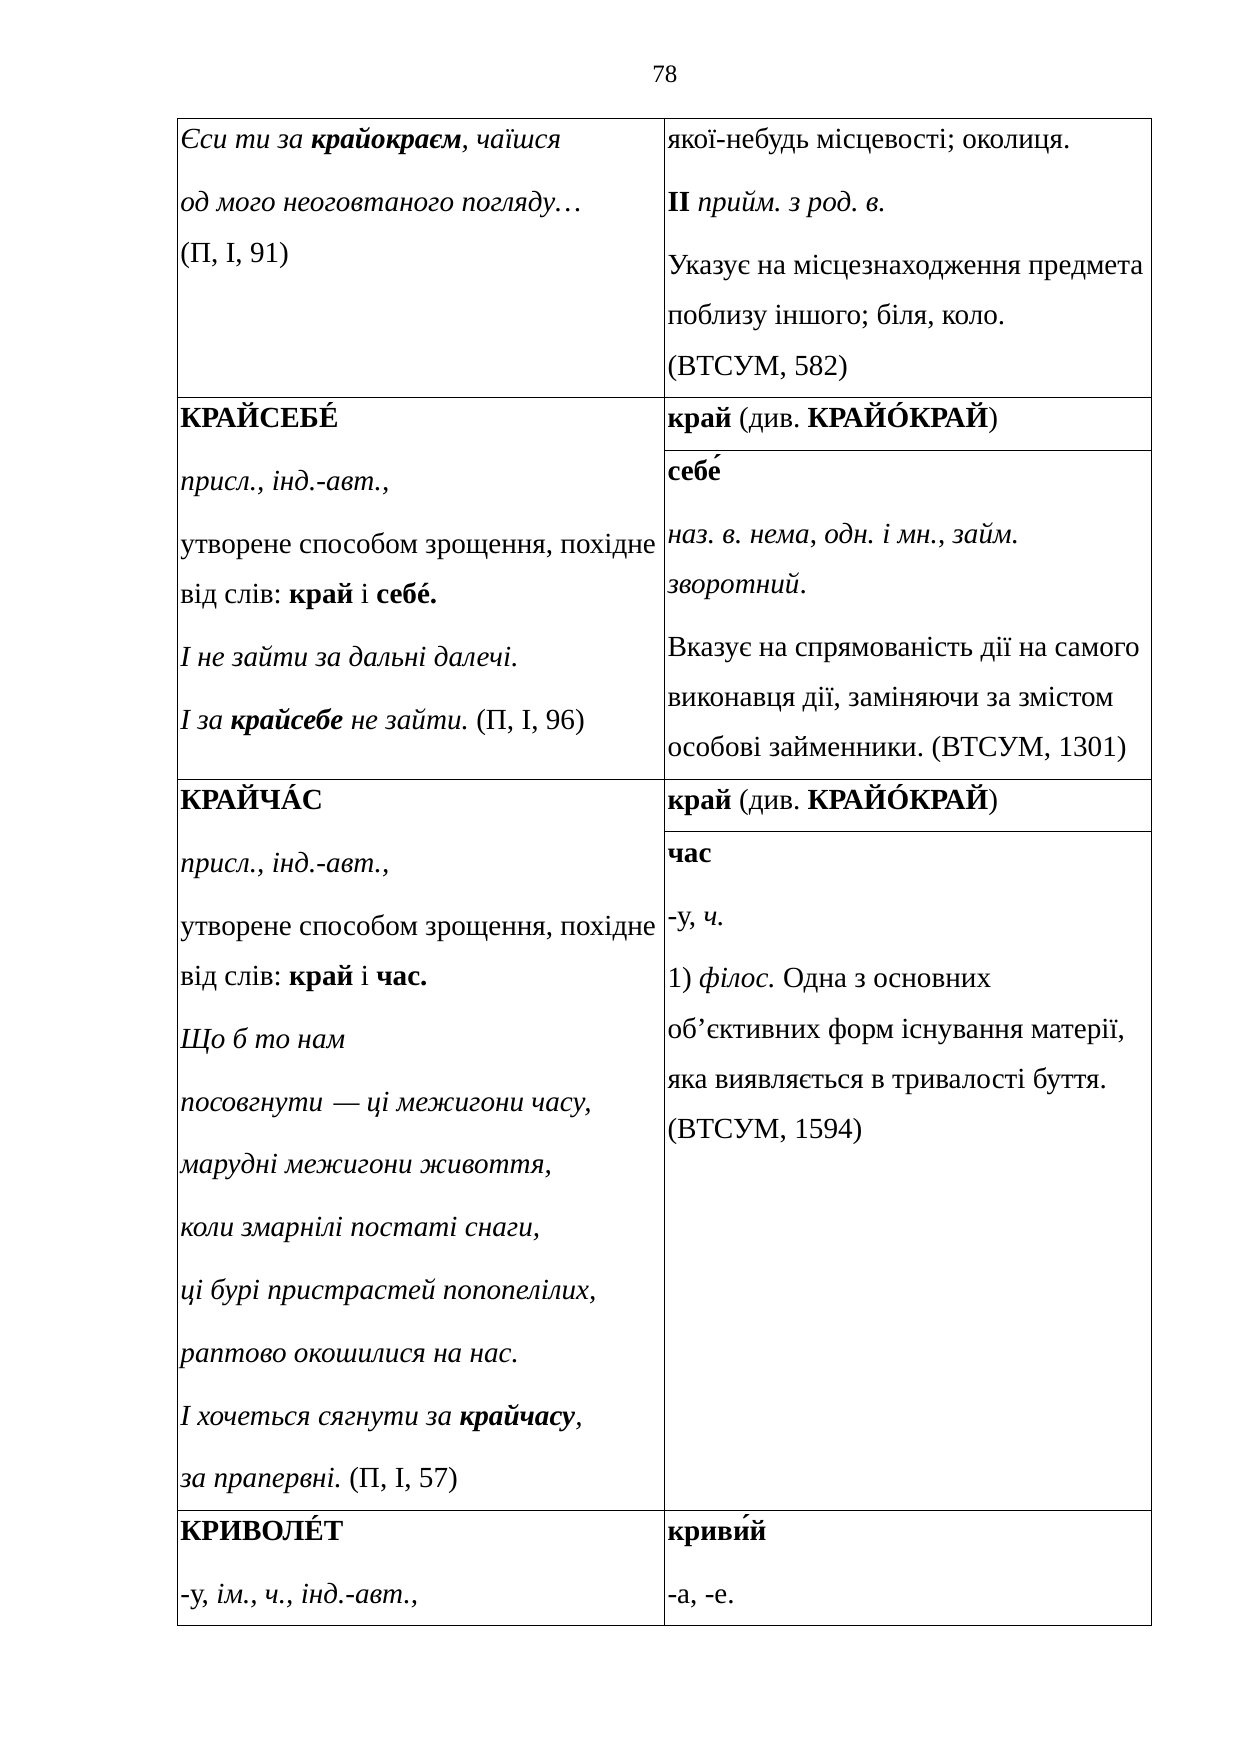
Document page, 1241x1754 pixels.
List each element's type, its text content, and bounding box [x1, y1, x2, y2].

table_cell якої-небудь місцевості; околиця. II прийм. з род. в. Указує на місцезнаходження предмета поблизу іншого; біля, коло. (ВТСУМ, 582) [665, 119, 1151, 397]
table_cell криви́й -а, -е. [665, 1511, 1151, 1625]
table_cell себе́ наз. в. нема, одн. і мн., займ. зворотний. Вказує на спрямованість дії на самого виконавця дії, заміняючи за змістом особові займенники. (ВТСУМ, 1301) [665, 451, 1151, 779]
table_cell час -у, ч. 1) філос. Одна з основних об’єктивних форм існування матерії, яка виявляється в тривалості буття. (ВТСУМ, 1594) [665, 832, 1151, 1510]
table_cell Єси ти за крайокраєм, чаїшся од мого неоговтаного погляду… (П, І, 91) [178, 119, 664, 397]
table_cell КРАЙСЕБÉ присл., інд.-авт., утворене способом зрощення, похідне від слів: край і себé. І не зайти за дальні далечі. І за крайсебе не зайти. (П, І, 96) [178, 398, 664, 779]
table_cell край (див. КРАЙÓКРАЙ) [665, 398, 1151, 449]
table_cell КРИВОЛÉТ -у, ім., ч., інд.-авт., [178, 1511, 664, 1625]
table_cell КРАЙЧÁС присл., інд.-авт., утворене способом зрощення, похідне від слів: край і час. Що б то нам посовгнути — ці межигони часу, марудні межигони живоття, коли змарнілі постаті снаги, ці бурі пристрастей попопелілих, раптово окошилися на нас. І хочеться сягнути за крайчасу, за прапервні. (П, І, 57) [178, 780, 664, 1510]
table_cell край (див. КРАЙÓКРАЙ) [665, 780, 1151, 831]
